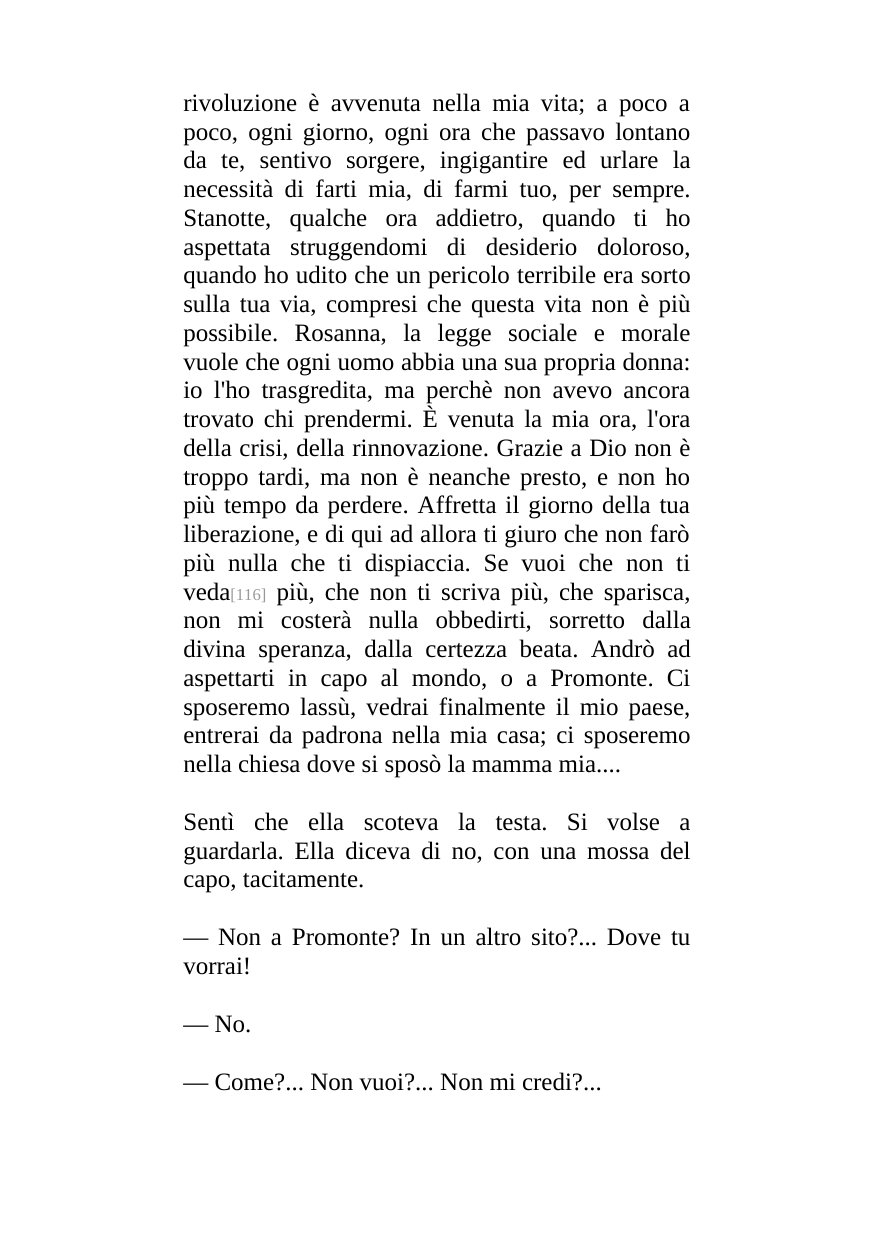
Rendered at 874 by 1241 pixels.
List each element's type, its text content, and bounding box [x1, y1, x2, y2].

text rivoluzione è avvenuta nella mia vita; a poco a poco, ogni giorno, ogni ora che passavo lontano da te, sentivo sorgere, ingigantire ed urlare la necessità di farti mia, di farmi tuo, per sempre. Stanotte, qualche ora addietro, quando ti ho aspettata struggendomi di desiderio doloroso, quando ho udito che un pericolo terribile era sorto sulla tua via, compresi che questa vita non è più possibile. Rosanna, la legge sociale e morale vuole che ogni uomo abbia una sua propria donna: io l'ho trasgredita, ma perchè non avevo ancora trovato chi prendermi. È venuta la mia ora, l'ora della crisi, della rinnovazione. Grazie a Dio non è troppo tardi, ma non è neanche presto, e non ho più tempo da perdere. Affretta il giorno della tua liberazione, e di qui ad allora ti giuro che non farò più nulla che ti dispiaccia. Se vuoi che non ti veda[116] più, che non ti scriva più, che sparisca, non mi costerà nulla obbedirti, sorretto dalla divina speranza, dalla certezza beata. Andrò ad aspettarti in capo al mondo, o a Promonte. Ci sposeremo lassù, vedrai finalmente il mio paese, entrerai da padrona nella mia casa; ci sposeremo nella chiesa dove si sposò la mamma mia.... [183, 88, 691, 778]
text — Non a Promonte? In un altro sito?... Dove tu vorrai! [183, 922, 691, 980]
text — No. [183, 1009, 691, 1038]
text Sentì che ella scoteva la testa. Si volse a guardarla. Ella diceva di no, con una mossa del capo, tacitamente. [183, 807, 691, 893]
text — Come?... Non vuoi?... Non mi credi?... [183, 1067, 691, 1096]
